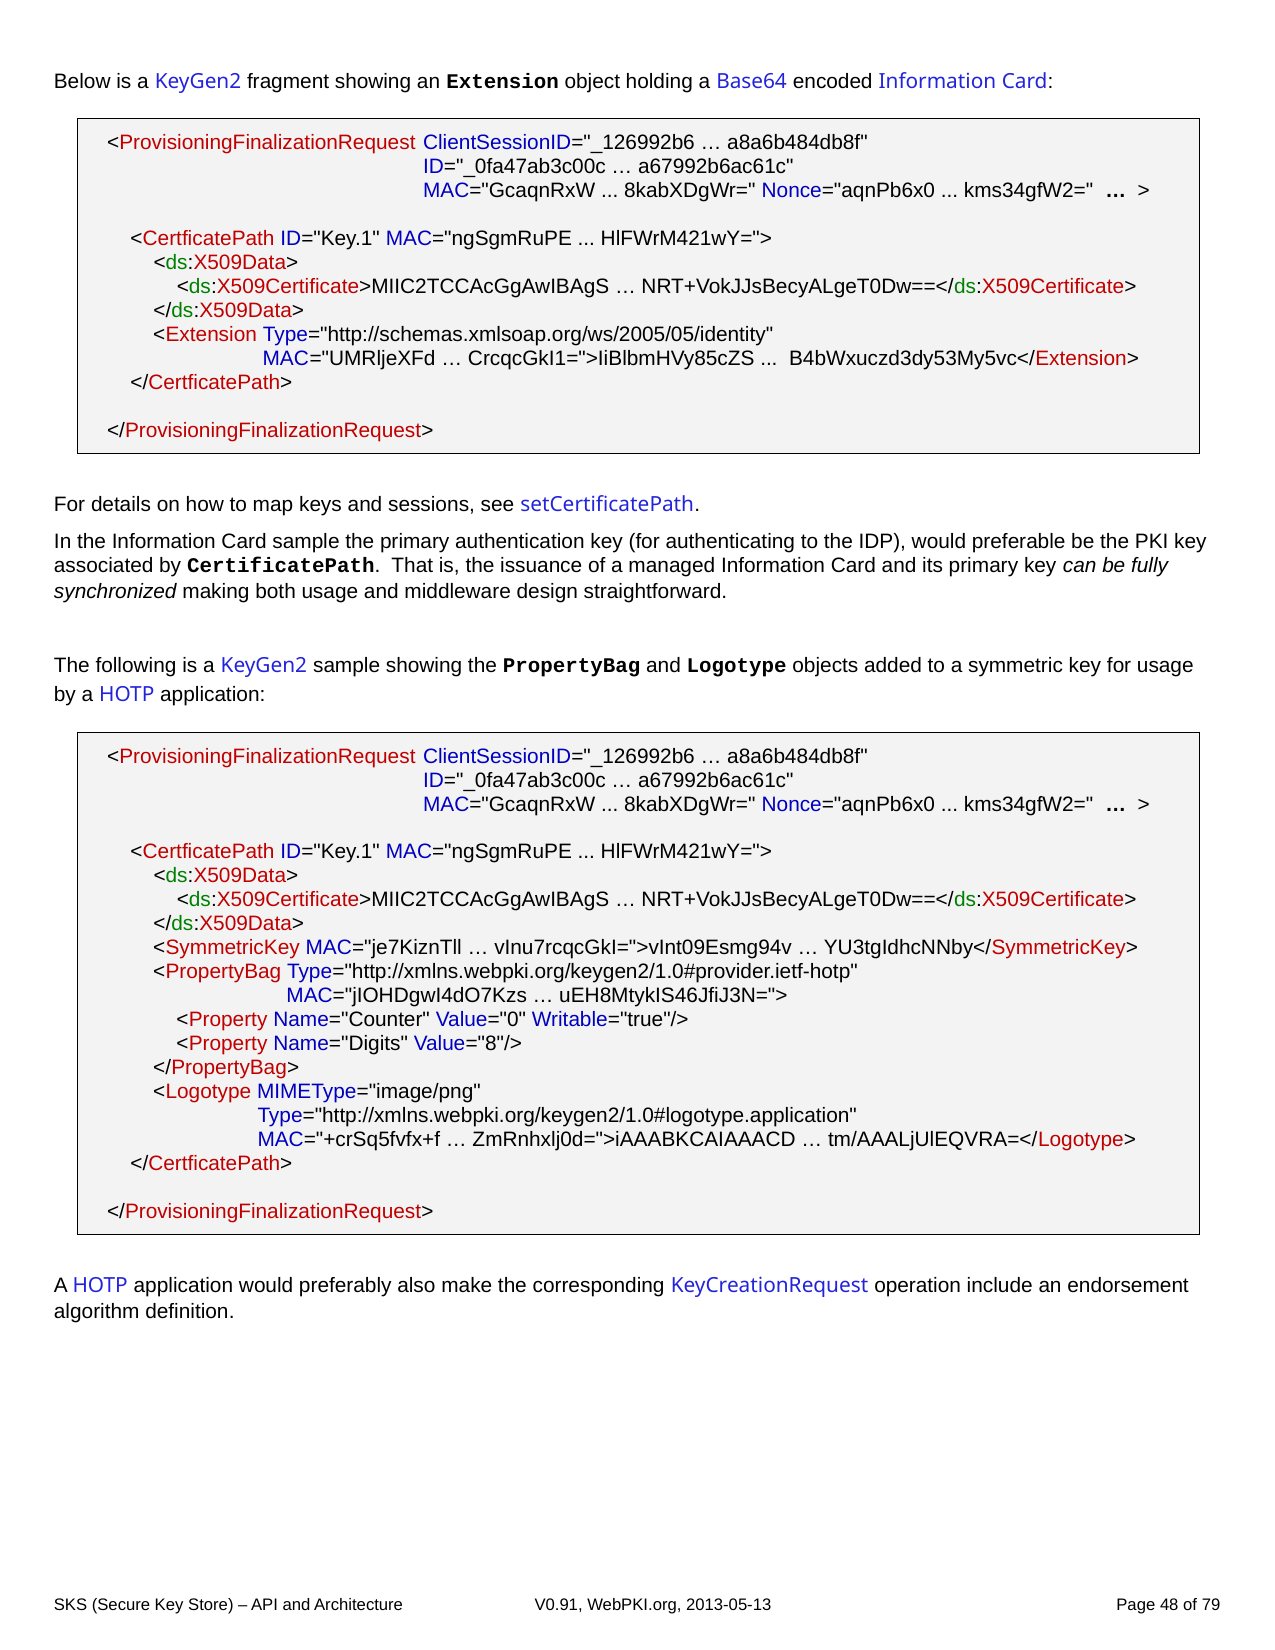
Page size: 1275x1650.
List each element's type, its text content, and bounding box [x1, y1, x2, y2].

text The following is a KeyGen2 sample showing the PropertyBag and Logotype objects added to a symmetric key for usage by a HOTP application: [54, 651, 1221, 732]
text A HOTP application would preferably also make the corresponding KeyCreationRequest operation include an endorsement algorithm definition. [54, 1270, 1221, 1323]
table_header <ProvisioningFinalizationRequest ClientSessionID="_126992b6 … a8a6b484db8f" ID="_0fa47ab3c00c … a67992b6ac61c" MAC="GcaqnRxW ... 8kabXDgWr=" Nonce="aqnPb6x0 ... kms34gfW2=" … > <CertficatePath ID="Key.1" MAC="ngSgmRuPE ... HlFWrM421wY="> <ds:X509Data> <ds:X509Certificate>MIIC2TCCAcGgAwIBAgS … NRT+VokJJsBecyALgeT0Dw==</ds:X509Certificate> </ds:X509Data> <SymmetricKey MAC="je7KiznTll … vInu7rcqcGkI=">vInt09Esmg94v … YU3tgIdhcNNby</SymmetricKey> <PropertyBag Type="http://xmlns.webpki.org/keygen2/1.0#provider.ietf-hotp" MAC="jIOHDgwI4dO7Kzs … uEH8MtykIS46JfiJ3N="> <Property Name="Counter" Value="0" Writable="true"/> <Property Name="Digits" Value="8"/> </PropertyBag> <Logotype MIMEType="image/png" Type="http://xmlns.webpki.org/keygen2/1.0#logotype.application" MAC="+crSq5fvfx+f … ZmRnhxlj0d=">iAAABKCAIAAACD … tm/AAALjUlEQVRA=</Logotype> </CertficatePath> </ProvisioningFinalizationRequest> [78, 733, 1199, 1234]
text For details on how to map keys and sessions, see setCertificatePath. [54, 489, 1221, 518]
text Below is a KeyGen2 fragment showing an Extension object holding a Base64 encoded Information Card: [54, 66, 1221, 118]
table_header <ProvisioningFinalizationRequest ClientSessionID="_126992b6 … a8a6b484db8f" ID="_0fa47ab3c00c … a67992b6ac61c" MAC="GcaqnRxW ... 8kabXDgWr=" Nonce="aqnPb6x0 ... kms34gfW2=" … > <CertficatePath ID="Key.1" MAC="ngSgmRuPE ... HlFWrM421wY="> <ds:X509Data> <ds:X509Certificate>MIIC2TCCAcGgAwIBAgS … NRT+VokJJsBecyALgeT0Dw==</ds:X509Certificate> </ds:X509Data> <Extension Type="http://schemas.xmlsoap.org/ws/2005/05/identity" MAC="UMRljeXFd … CrcqcGkI1=">IiBlbmHVy85cZS ... B4bWxuczd3dy53My5vc</Extension> </CertficatePath> </ProvisioningFinalizationRequest> [78, 119, 1199, 453]
text In the Information Card sample the primary authentication key (for authenticating to the IDP), would preferable be the PKI key associated by CertificatePath. That is, the issuance of a managed Information Card and its primary key can be fully synchronized making both usage and middleware design straightforward. [54, 529, 1221, 603]
